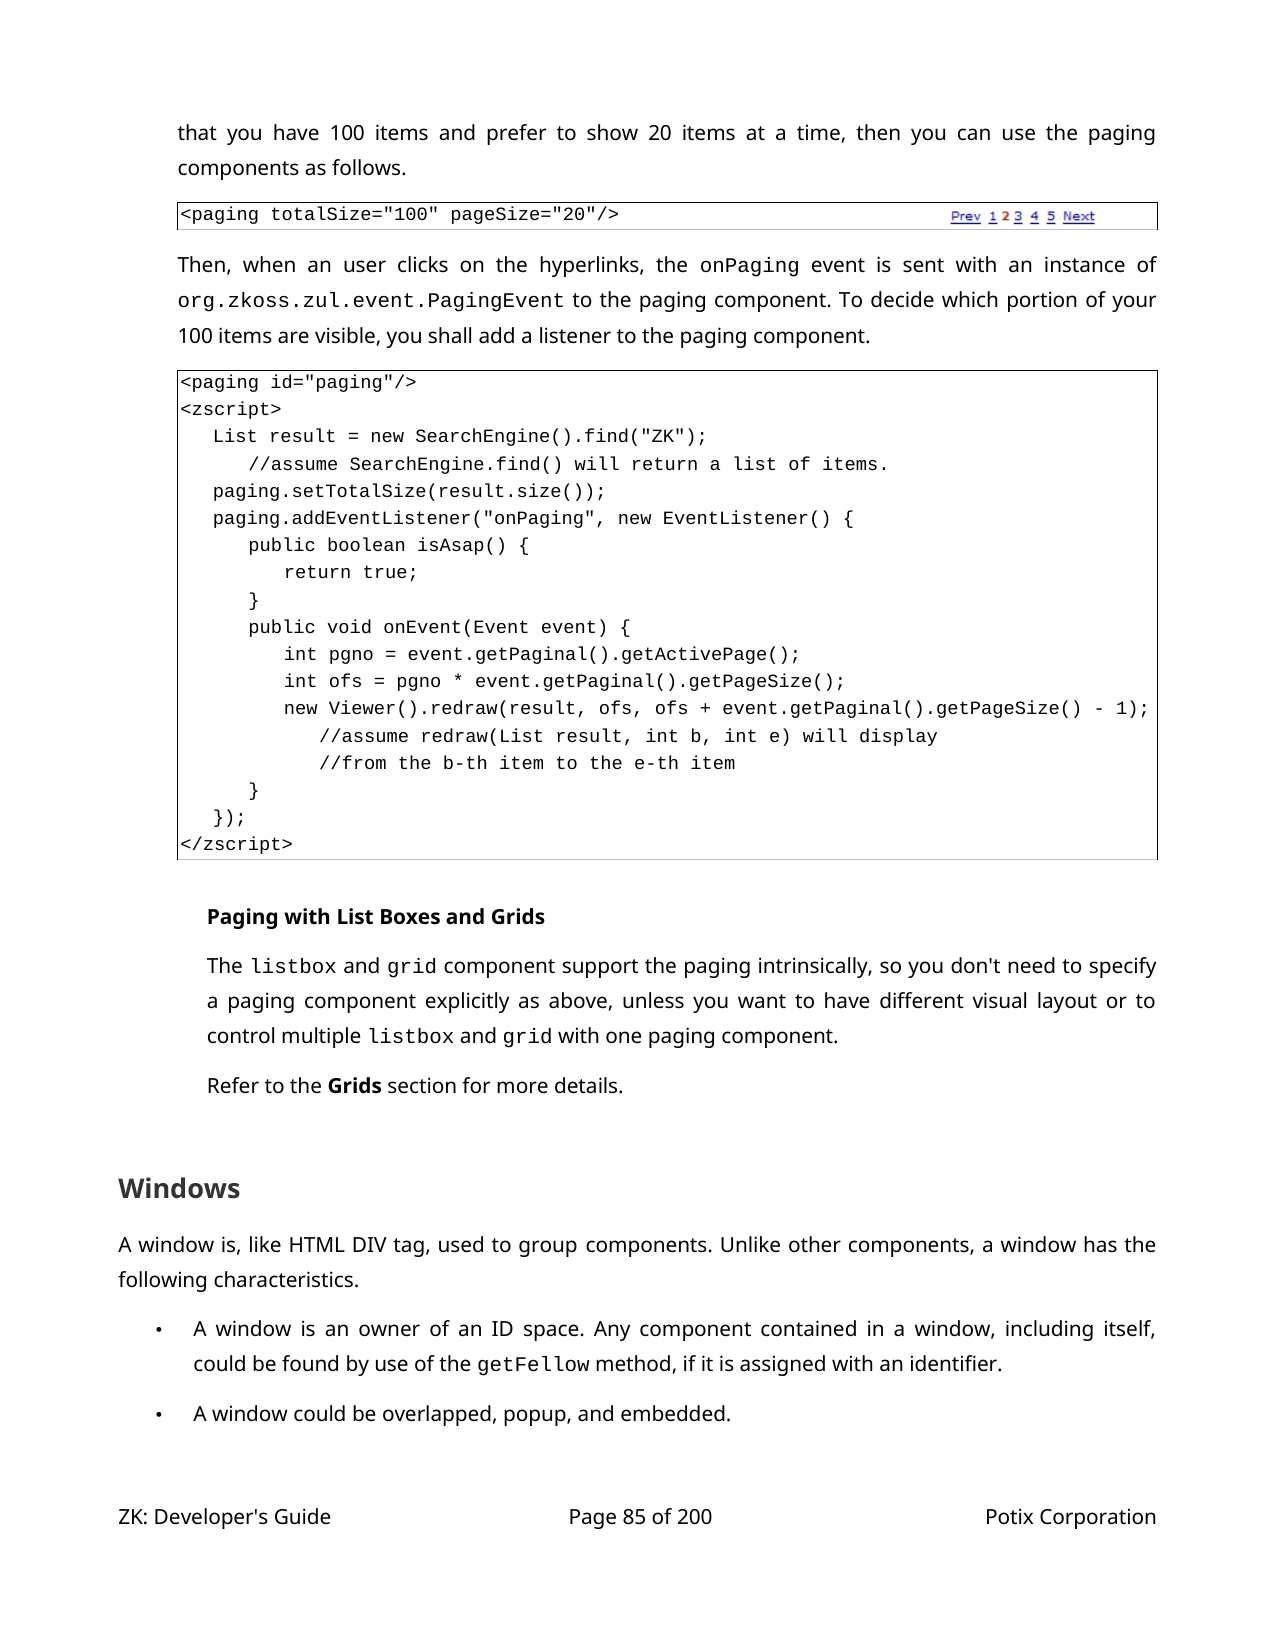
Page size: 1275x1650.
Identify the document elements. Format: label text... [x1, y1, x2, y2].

text paging.setTotalSize(result.size()); [178, 479, 1157, 503]
text } [178, 587, 1157, 612]
text Then, when an user clicks on the hyperlinks, the onPaging event is sent with an instance of org.zkoss.zul.event.PagingEvent to the paging component. To decide which portion of your 100 items are visible, you shall add a listener to the paging component. [177, 250, 1157, 349]
text List result = new SearchEngine().find("ZK"); [178, 424, 1157, 449]
text <paging id="paging"/> [178, 371, 1157, 394]
text public boolean isAsap() { [178, 533, 1157, 557]
subtitle Windows [118, 1170, 1157, 1207]
list A window could be overlapped, popup, and embedded. [156, 1399, 1157, 1427]
text //from the b-th item to the e-th item [178, 751, 1157, 775]
text </zscript> [178, 832, 1157, 859]
text Refer to the Grids section for more details. [207, 1071, 1157, 1099]
picture [947, 204, 1100, 228]
text //assume redraw(List result, int b, int e) will display [178, 723, 1157, 748]
text } [178, 778, 1157, 802]
text int ofs = pgno * event.getPaginal().getPageSize(); [178, 669, 1157, 693]
text public void onEvent(Event event) { [178, 615, 1157, 639]
text //assume SearchEngine.find() will return a list of items. [178, 452, 1157, 476]
text paging.addEventListener("onPaging", new EventListener() { [178, 506, 1157, 530]
text return true; [178, 560, 1157, 584]
text A window is, like HTML DIV tag, used to group components. Unlike other components, a window has the following characteristics. [118, 1230, 1157, 1294]
text The listbox and grid component support the paging intrinsically, so you don't need to specify a paging component explicitly as above, unless you want to have different visual layout or to control multiple listbox and grid with one paging component. [207, 951, 1157, 1050]
text int pgno = event.getPaginal().getActivePage(); [178, 642, 1157, 666]
text }); [178, 805, 1157, 829]
text <paging totalSize="100" pageSize="20"/> [178, 203, 1157, 229]
text <zscript> [178, 397, 1157, 421]
list A window is an owner of an ID space. Any component contained in a window, including itself, could be found by use of the getFellow method, if it is assigned with an identifier. [156, 1314, 1157, 1378]
text that you have 100 items and prefer to show 20 items at a time, then you can use the paging components as follows. [177, 118, 1157, 182]
subtitle Paging with List Boxes and Grids [207, 902, 1157, 930]
text new Viewer().redraw(result, ofs, ofs + event.getPaginal().getPageSize() - 1); [178, 696, 1157, 721]
